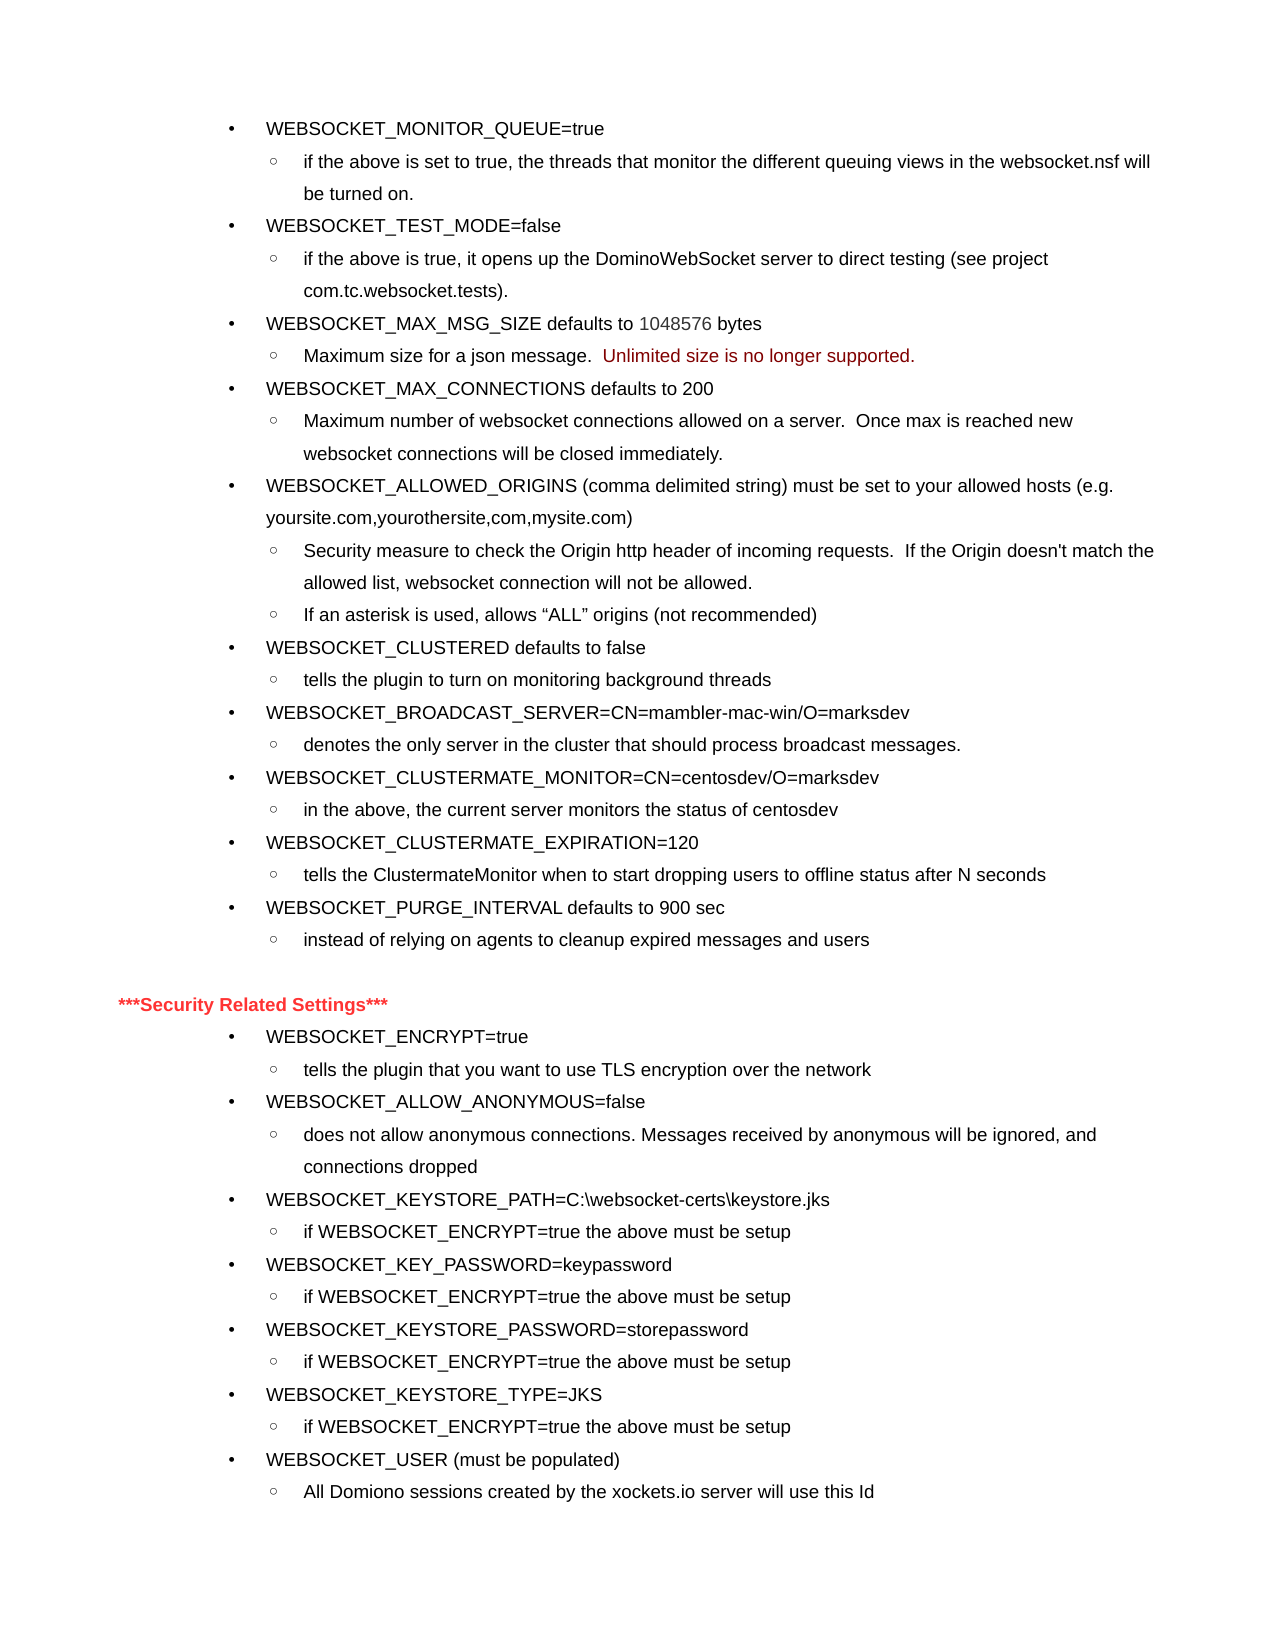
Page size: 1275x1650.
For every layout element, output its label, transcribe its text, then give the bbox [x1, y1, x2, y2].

list Maximum number of websocket connections allowed on a server. Once max is reached new websocket connections will be closed immediately. [266, 410, 1157, 464]
list WEBSOCKET_PURGE_INTERVAL defaults to 900 sec [228, 897, 1157, 918]
list in the above, the current server monitors the status of centosdev [266, 799, 1157, 821]
list denotes the only server in the cluster that should process broadcast messages. [266, 734, 1157, 756]
list Security measure to check the Origin http header of incoming requests. If the Origin doesn't match the allowed list, websocket connection will not be allowed. [266, 539, 1157, 593]
list WEBSOCKET_TEST_MODE=false [228, 215, 1157, 237]
list tells the plugin to turn on monitoring background threads [266, 669, 1157, 691]
list WEBSOCKET_ALLOWED_ORIGINS (comma delimited string) must be set to your allowed hosts (e.g. yoursite.com,yourothersite,com,mysite.com) [228, 475, 1157, 529]
list WEBSOCKET_KEYSTORE_PASSWORD=storepassword [228, 1318, 1157, 1340]
list if WEBSOCKET_ENCRYPT=true the above must be setup [266, 1416, 1157, 1437]
list WEBSOCKET_CLUSTERED defaults to false [228, 637, 1157, 658]
list WEBSOCKET_KEY_PASSWORD=keypassword [228, 1253, 1157, 1275]
list tells the plugin that you want to use TLS encryption over the network [266, 1059, 1157, 1080]
list WEBSOCKET_USER (must be populated) [228, 1448, 1157, 1470]
list tells the ClustermateMonitor when to start dropping users to offline status after N seconds [266, 864, 1157, 886]
list if WEBSOCKET_ENCRYPT=true the above must be setup [266, 1286, 1157, 1307]
list WEBSOCKET_BROADCAST_SERVER=CN=mambler-mac-win/O=marksdev [228, 702, 1157, 723]
list WEBSOCKET_ALLOW_ANONYMOUS=false [228, 1091, 1157, 1113]
list WEBSOCKET_CLUSTERMATE_MONITOR=CN=centosdev/O=marksdev [228, 767, 1157, 788]
list WEBSOCKET_CLUSTERMATE_EXPIRATION=120 [228, 832, 1157, 853]
list Maximum size for a json message. Unlimited size is no longer supported. [266, 345, 1157, 367]
list does not allow anonymous connections. Messages received by anonymous will be ignored, and connections dropped [266, 1124, 1157, 1178]
list if WEBSOCKET_ENCRYPT=true the above must be setup [266, 1351, 1157, 1372]
list WEBSOCKET_ENCRYPT=true [228, 1026, 1157, 1048]
list if the above is set to true, the threads that monitor the different queuing views in the websocket.nsf will be turned on. [266, 151, 1157, 204]
list WEBSOCKET_KEYSTORE_PATH=C:\websocket-certs\keystore.jks [228, 1188, 1157, 1210]
list WEBSOCKET_KEYSTORE_TYPE=JKS [228, 1383, 1157, 1405]
list if WEBSOCKET_ENCRYPT=true the above must be setup [266, 1221, 1157, 1242]
list WEBSOCKET_MAX_MSG_SIZE defaults to 1048576 bytes [228, 312, 1157, 334]
list WEBSOCKET_MAX_CONNECTIONS defaults to 200 [228, 377, 1157, 399]
list if the above is true, it opens up the DominoWebSocket server to direct testing (see project com.tc.websocket.tests). [266, 248, 1157, 302]
list instead of relying on agents to cleanup expired messages and users [266, 929, 1157, 951]
text ***Security Related Settings*** [118, 994, 1157, 1015]
list If an asterisk is used, allows “ALL” origins (not recommended) [266, 604, 1157, 626]
list WEBSOCKET_MONITOR_QUEUE=true [228, 118, 1157, 140]
list All Domiono sessions created by the xockets.io server will use this Id [266, 1481, 1157, 1502]
